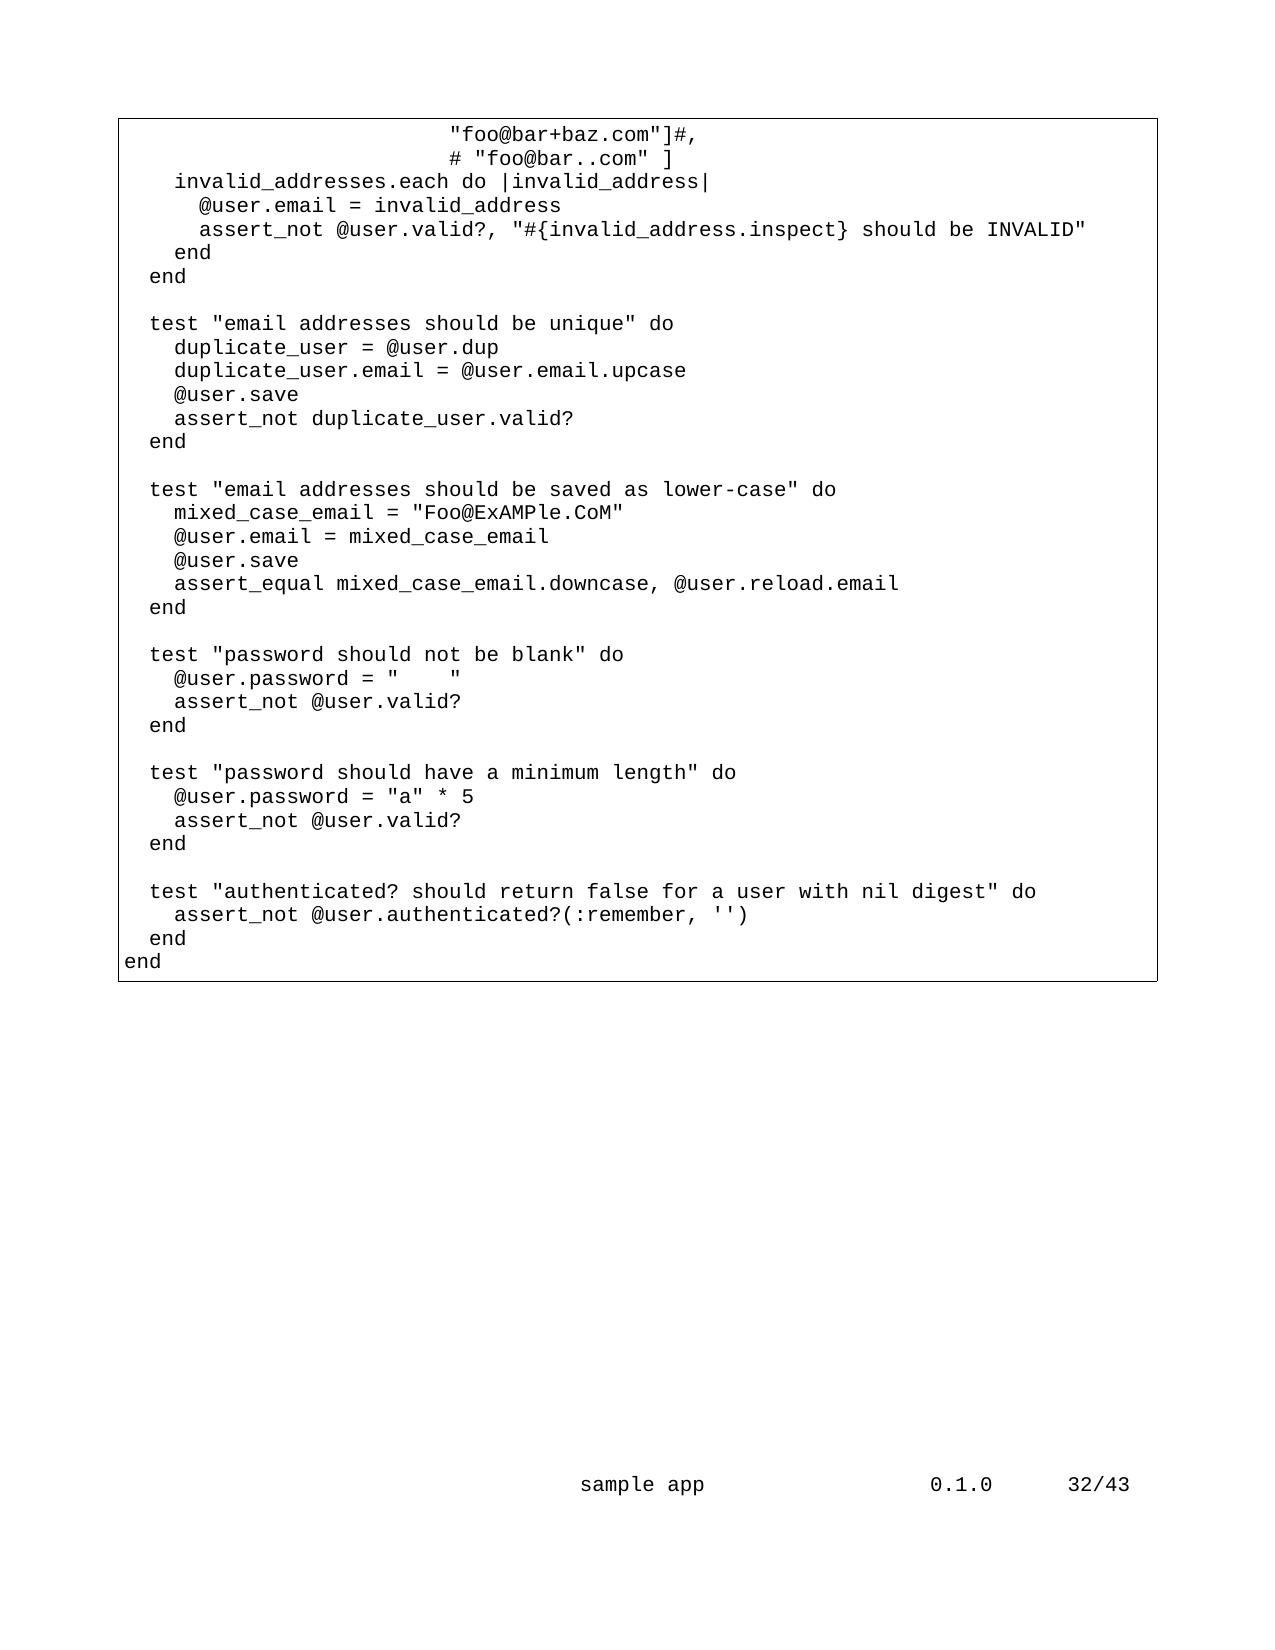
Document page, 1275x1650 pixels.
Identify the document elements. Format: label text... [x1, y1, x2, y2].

table_header "foo@bar+baz.com"]#, # "foo@bar..com" ] invalid_addresses.each do |invalid_address| @user.email = invalid_address assert_not @user.valid?, "#{invalid_address.inspect} should be INVALID" end end test "email addresses should be unique" do duplicate_user = @user.dup duplicate_user.email = @user.email.upcase @user.save assert_not duplicate_user.valid? end test "email addresses should be saved as lower-case" do mixed_case_email = "Foo@ExAMPle.CoM" @user.email = mixed_case_email @user.save assert_equal mixed_case_email.downcase, @user.reload.email end test "password should not be blank" do @user.password = " " assert_not @user.valid? end test "password should have a minimum length" do @user.password = "a" * 5 assert_not @user.valid? end test "authenticated? should return false for a user with nil digest" do assert_not @user.authenticated?(:remember, '') end end [119, 119, 1157, 981]
